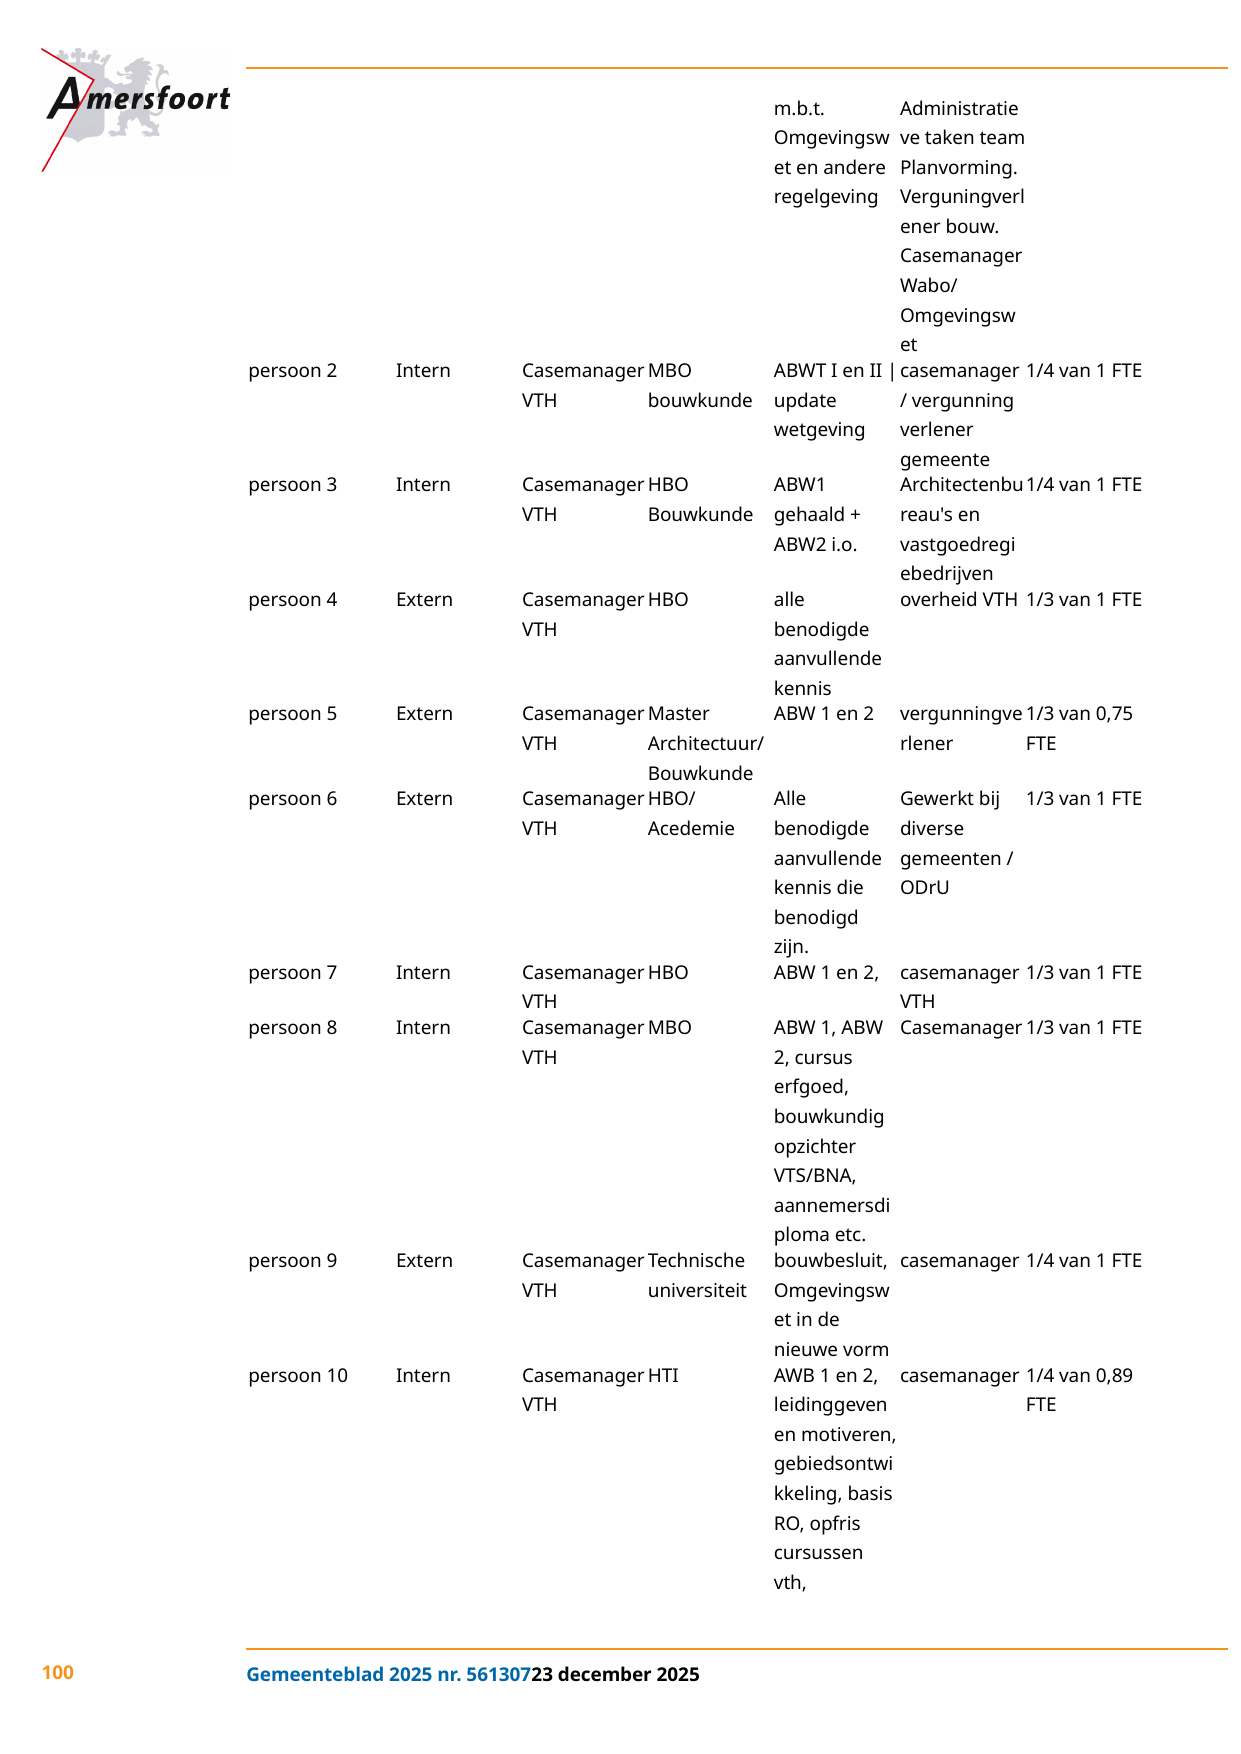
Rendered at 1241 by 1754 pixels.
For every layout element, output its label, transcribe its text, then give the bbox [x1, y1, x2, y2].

table_cell persoon 3 [248, 472, 396, 586]
table_cell ABW 1 en 2, [774, 959, 900, 1014]
table_cell Extern [396, 786, 522, 959]
table_cell vergunningverlener [900, 701, 1026, 786]
table_cell Intern [396, 1362, 522, 1594]
table_cell ABW1 gehaald + ABW2 i.o. [774, 472, 900, 586]
table_cell HBO Bouwkunde [648, 472, 774, 586]
table_cell Casemanager VTH [522, 959, 648, 1014]
table_cell AWB 1 en 2, leidinggeven en motiveren, gebiedsontwikkeling, basis RO, opfris cursussen vth, [774, 1362, 900, 1594]
table_cell persoon 10 [248, 1362, 396, 1594]
table_cell [648, 95, 774, 357]
table_cell persoon 6 [248, 786, 396, 959]
table_cell ABW 1, ABW 2, cursus erfgoed, bouwkundig opzichter VTS/BNA, aannemersdiploma etc. [774, 1015, 900, 1247]
table_cell Intern [396, 959, 522, 1014]
table_cell 1/3 van 1 FTE [1026, 586, 1152, 701]
table_cell casemanager [900, 1362, 1026, 1594]
table_cell HTI [648, 1362, 774, 1594]
table_cell persoon 5 [248, 701, 396, 786]
table_cell persoon 4 [248, 586, 396, 701]
table_cell [522, 95, 648, 357]
table_cell 1/3 van 1 FTE [1026, 786, 1152, 959]
table_cell Casemanager VTH [522, 701, 648, 786]
table_cell persoon 8 [248, 1015, 396, 1247]
table_cell HBO [648, 959, 774, 1014]
table_cell 1/3 van 0,75 FTE [1026, 701, 1152, 786]
picture [41, 47, 231, 172]
table_cell MBO bouwkunde [648, 357, 774, 472]
table_cell casemanager VTH [900, 959, 1026, 1014]
table_cell 1/4 van 1 FTE [1026, 357, 1152, 472]
table_cell Intern [396, 357, 522, 472]
table_cell 1/3 van 1 FTE [1026, 1015, 1152, 1247]
table_cell Technische universiteit [648, 1247, 774, 1362]
table_cell Casemanager VTH [522, 1015, 648, 1247]
table_cell Administratieve taken team Planvorming. Verguningverlener bouw. Casemanager Wabo/Omgevingswet [900, 95, 1026, 357]
table_cell 1/3 van 1 FTE [1026, 959, 1152, 1014]
table_cell overheid VTH [900, 586, 1026, 701]
table_cell Casemanager VTH [522, 1362, 648, 1594]
table_cell Casemanager VTH [522, 1247, 648, 1362]
table_cell HBO/Acedemie [648, 786, 774, 959]
table_cell m.b.t. Omgevingswet en andere regelgeving [774, 95, 900, 357]
table_cell persoon 7 [248, 959, 396, 1014]
table_cell HBO [648, 586, 774, 701]
table_cell casemanager / vergunning verlener gemeente [900, 357, 1026, 472]
table_cell [396, 95, 522, 357]
table_cell Casemanager VTH [522, 357, 648, 472]
table_cell Casemanager VTH [522, 786, 648, 959]
table_cell 1/4 van 0,89 FTE [1026, 1362, 1152, 1594]
table_cell Casemanager [900, 1015, 1026, 1247]
table_cell [1026, 95, 1152, 357]
table_cell 1/4 van 1 FTE [1026, 472, 1152, 586]
table_cell Intern [396, 472, 522, 586]
table_cell Architectenbureau's en vastgoedregiebedrijven [900, 472, 1026, 586]
table_cell persoon 9 [248, 1247, 396, 1362]
table_cell ABWT I en II | update wetgeving [774, 357, 900, 472]
table_cell Casemanager VTH [522, 472, 648, 586]
table_cell ABW 1 en 2 [774, 701, 900, 786]
table_cell [248, 95, 396, 357]
table_cell Intern [396, 1015, 522, 1247]
table_cell bouwbesluit, Omgevingswet in de nieuwe vorm [774, 1247, 900, 1362]
table_cell Casemanager VTH [522, 586, 648, 701]
table_cell Gewerkt bij diverse gemeenten / ODrU [900, 786, 1026, 959]
table_cell MBO [648, 1015, 774, 1247]
table_cell Master Architectuur/Bouwkunde [648, 701, 774, 786]
table_cell casemanager [900, 1247, 1026, 1362]
table_cell Extern [396, 586, 522, 701]
table_cell Alle benodigde aanvullende kennis die benodigd zijn. [774, 786, 900, 959]
table_cell Extern [396, 1247, 522, 1362]
table_cell 1/4 van 1 FTE [1026, 1247, 1152, 1362]
table_cell Extern [396, 701, 522, 786]
table_cell persoon 2 [248, 357, 396, 472]
table_cell alle benodigde aanvullende kennis [774, 586, 900, 701]
